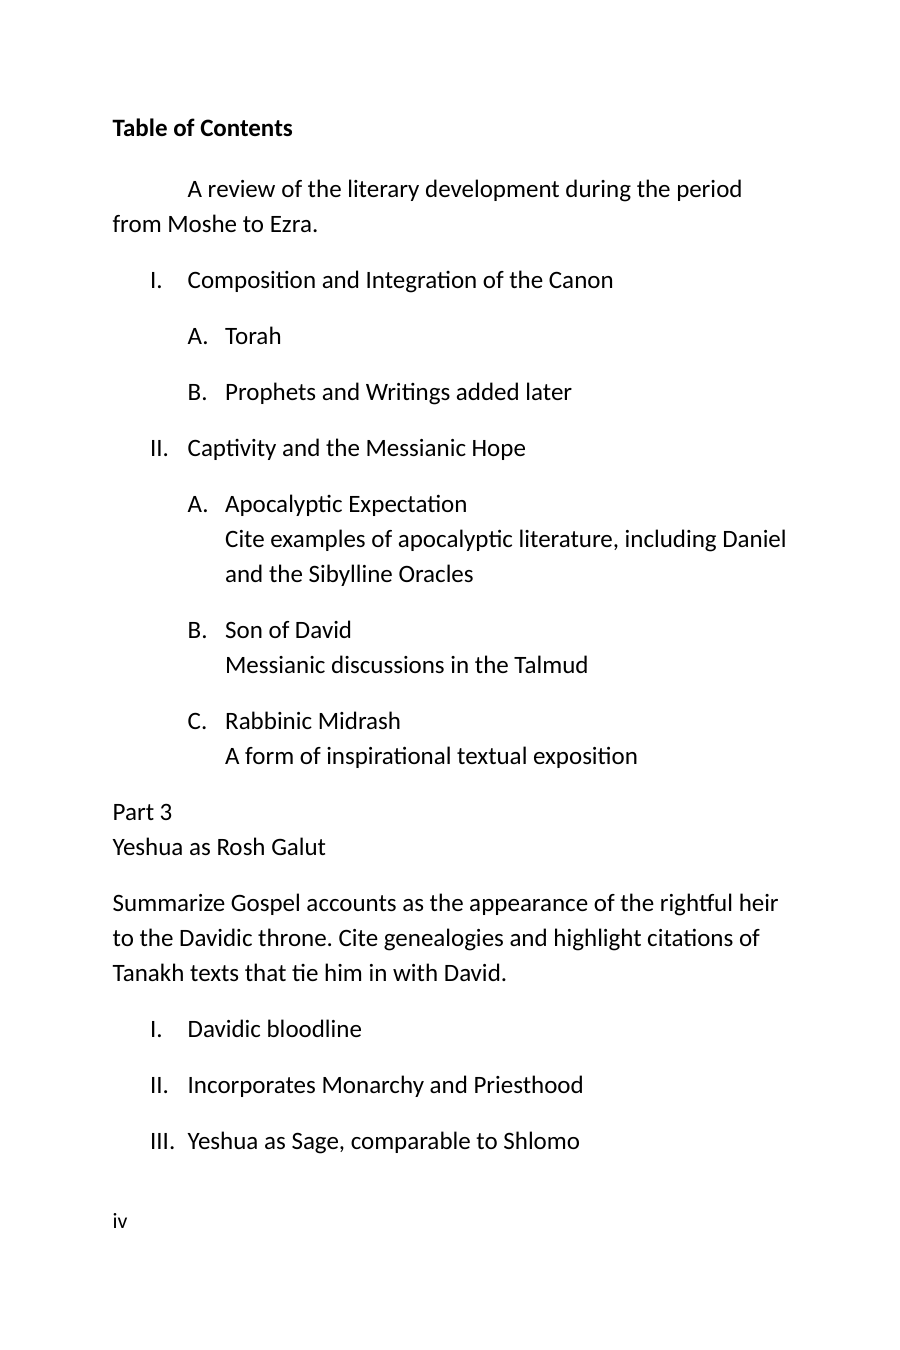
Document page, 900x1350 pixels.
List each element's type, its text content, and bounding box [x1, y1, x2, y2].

list Yeshua as Sage, comparable to Shlomo [150, 1126, 787, 1156]
list Son of David Messianic discussions in the Talmud [187, 614, 787, 680]
list Apocalyptic Expectation Cite examples of apocalyptic literature, including Daniel and the Sibylline Oracles [187, 488, 787, 589]
list Rabbinic Midrash A form of inspirational textual exposition [187, 705, 787, 771]
text A review of the literary development during the period from Moshe to Ezra. [112, 173, 787, 238]
text Summarize Gospel accounts as the appearance of the rightful heir to the Davidic throne. Cite genealogies and highlight citations of Tanakh texts that tie him in with David. [112, 887, 787, 988]
list Prophets and Writings added later [187, 376, 787, 407]
list Incorporates Monarchy and Priesthood [150, 1069, 787, 1100]
list Composition and Integration of the Canon [150, 264, 787, 294]
list Davidic bloodline [150, 1013, 787, 1044]
list Captivity and the Messianic Hope [150, 432, 787, 463]
text Part 3 Yeshua as Rosh Galut [112, 796, 787, 862]
list Torah [187, 320, 787, 351]
